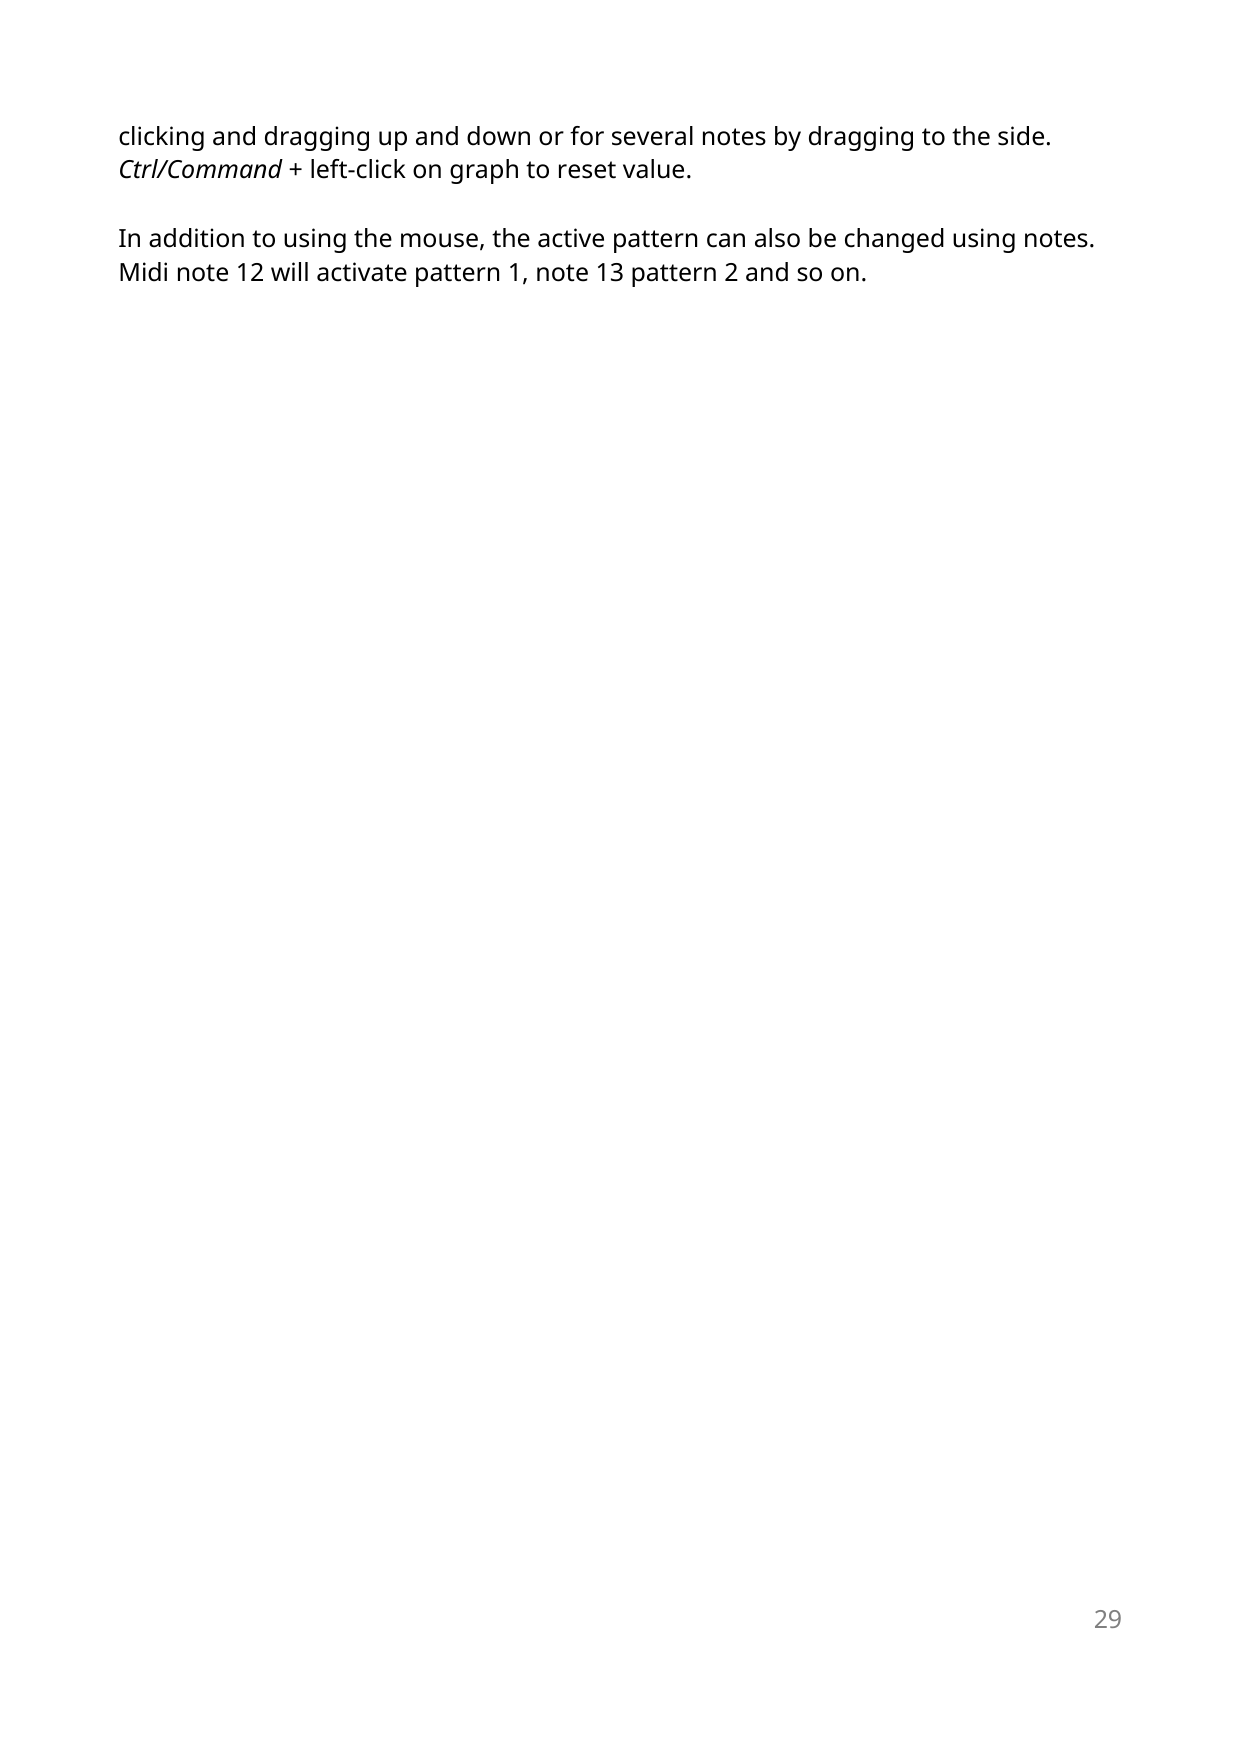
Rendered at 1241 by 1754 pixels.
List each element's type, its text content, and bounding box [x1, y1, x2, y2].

text In addition to using the mouse, the active pattern can also be changed using notes. Midi note 12 will activate pattern 1, note 13 pattern 2 and so on. [118, 220, 1122, 288]
text clicking and dragging up and down or for several notes by dragging to the side. Ctrl/Command + left-click on graph to reset value. [118, 118, 1122, 186]
